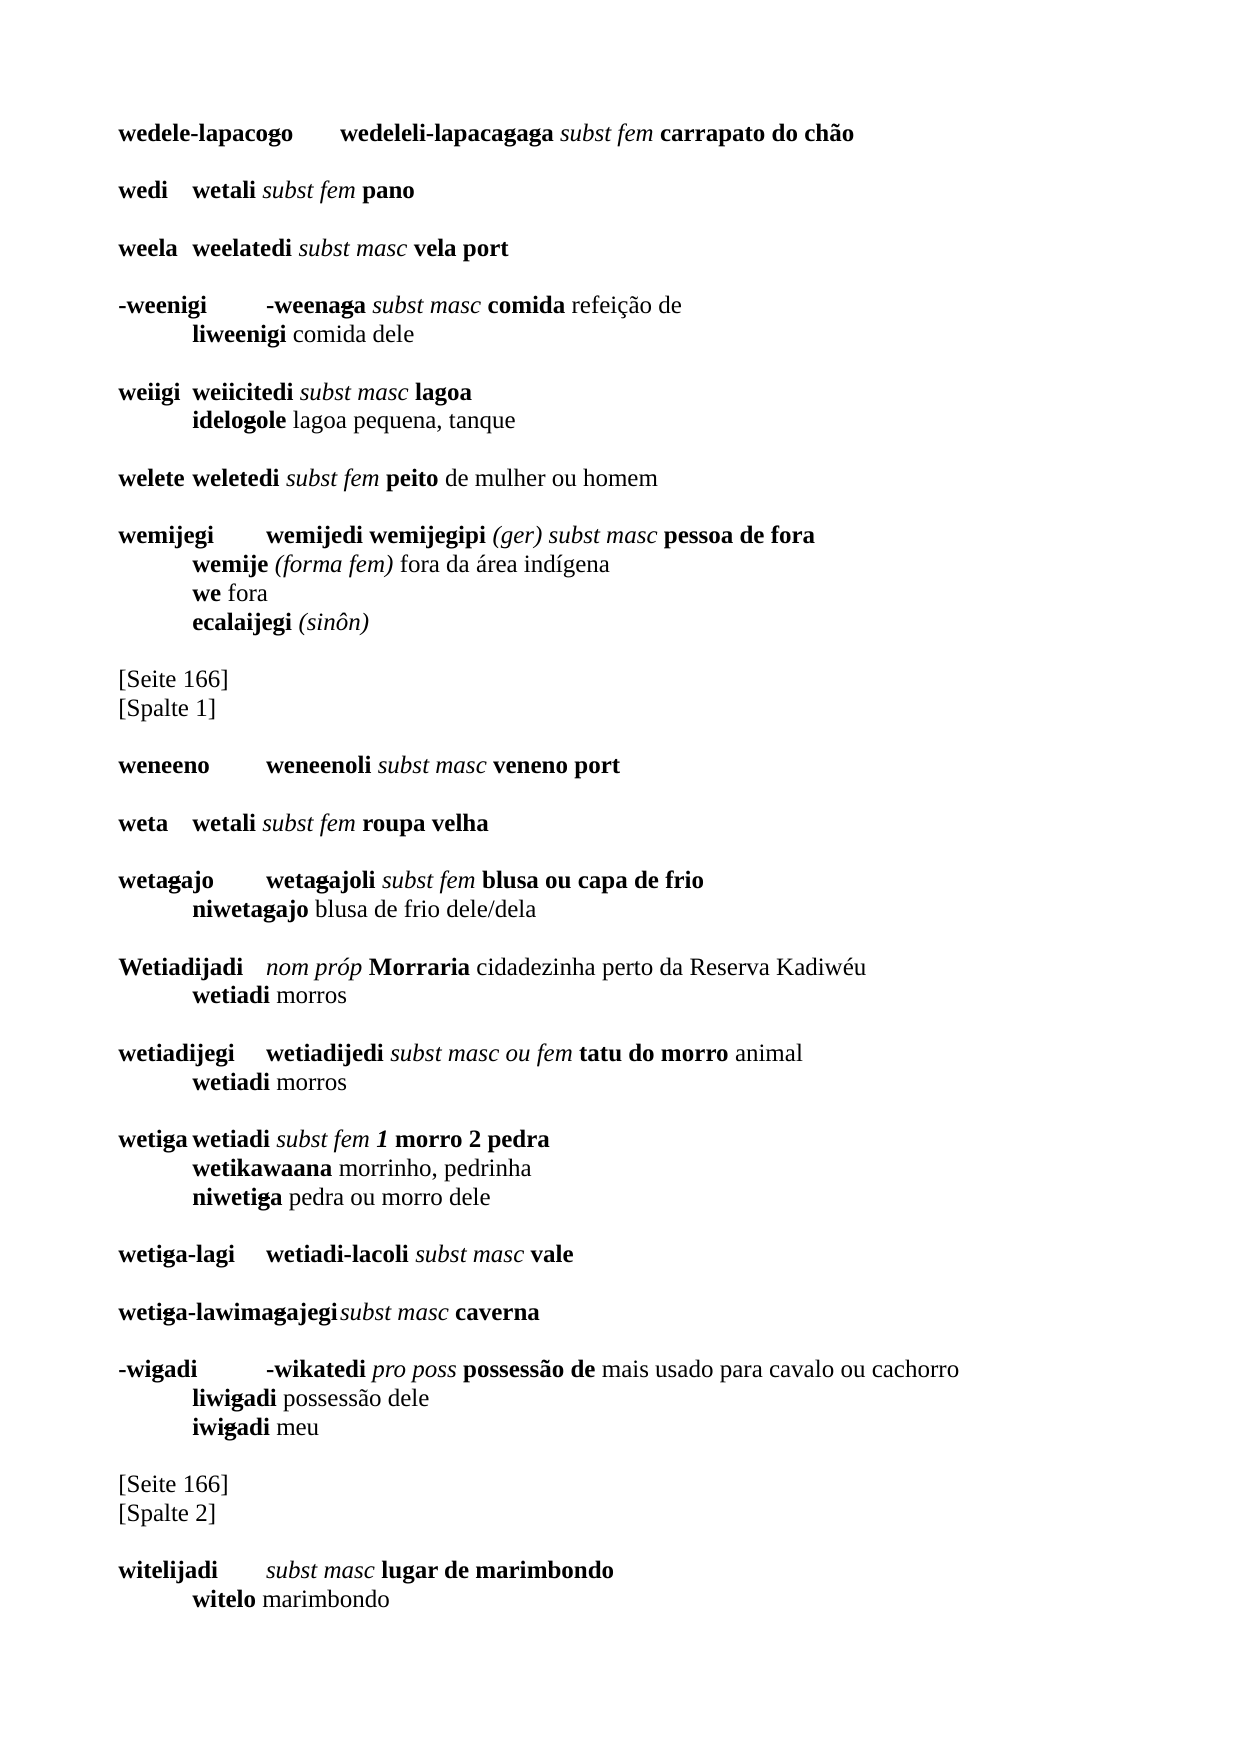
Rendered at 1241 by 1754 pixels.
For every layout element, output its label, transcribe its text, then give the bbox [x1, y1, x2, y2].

text wemije (forma fem) fora da área indígena [118, 549, 1125, 578]
text weiigi weiicitedi subst masc lagoa [118, 377, 1125, 406]
text liwigadi possessão dele [118, 1383, 1125, 1412]
text weta wetali subst fem roupa velha [118, 808, 1125, 837]
text iwigadi meu [118, 1412, 1125, 1441]
text wetagajo wetagajoli subst fem blusa ou capa de frio [118, 866, 1125, 894]
text liweenigi comida dele [118, 319, 1125, 348]
text Wetiadijadi nom próp Morraria cidadezinha perto da Reserva Kadiwéu [118, 952, 1125, 981]
text -wigadi -wikatedi pro poss possessão de mais usado para cavalo ou cachorro [118, 1354, 1125, 1383]
text niwetiga pedra ou morro dele [118, 1182, 1125, 1211]
text wetiadijegi wetiadijedi subst masc ou fem tatu do morro animal [118, 1038, 1125, 1067]
text weneeno weneenoli subst masc veneno port [118, 751, 1125, 779]
text wetiadi morros [118, 981, 1125, 1009]
text we fora [118, 578, 1125, 607]
text wetiga wetiadi subst fem 1 morro 2 pedra [118, 1124, 1125, 1153]
text wedele-lapacogo wedeleli-lapacagaga subst fem carrapato do chão [118, 118, 1125, 147]
text ecalaijegi (sinôn) [118, 607, 1125, 636]
text niwetagajo blusa de frio dele/dela [118, 894, 1125, 923]
text [Spalte 1] [118, 693, 1125, 722]
text wetiga-lagi wetiadi-lacoli subst masc vale [118, 1239, 1125, 1268]
text [Seite 166] [118, 1469, 1125, 1498]
text idelogole lagoa pequena, tanque [118, 406, 1125, 434]
text wetikawaana morrinho, pedrinha [118, 1153, 1125, 1182]
text -weenigi -weenaga subst masc comida refeição de [118, 291, 1125, 319]
text wetiga-lawimagajegi subst masc caverna [118, 1297, 1125, 1326]
text wemijegi wemijedi wemijegipi (ger) subst masc pessoa de fora [118, 521, 1125, 549]
text wetiadi morros [118, 1067, 1125, 1096]
text [Spalte 2] [118, 1498, 1125, 1527]
text witelo marimbondo [118, 1584, 1125, 1613]
text wedi wetali subst fem pano [118, 176, 1125, 204]
text welete weletedi subst fem peito de mulher ou homem [118, 463, 1125, 492]
text witelijadi subst masc lugar de marimbondo [118, 1556, 1125, 1584]
text [Seite 166] [118, 664, 1125, 693]
text weela weelatedi subst masc vela port [118, 233, 1125, 262]
